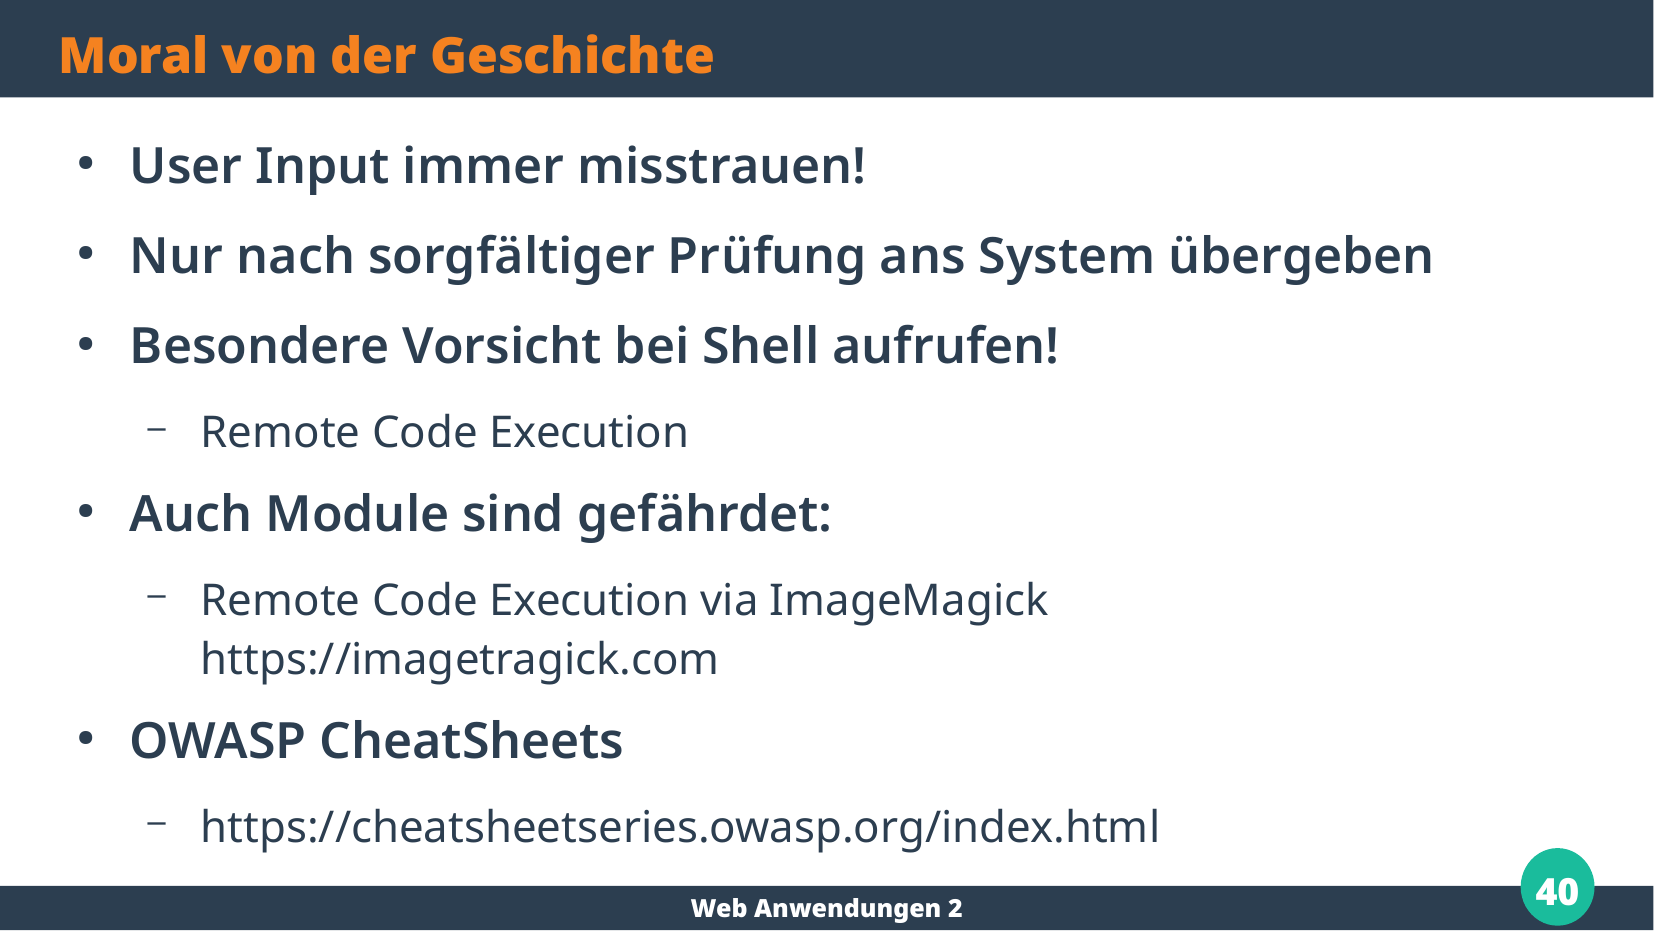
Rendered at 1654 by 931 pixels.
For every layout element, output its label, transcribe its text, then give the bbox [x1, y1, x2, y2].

title Moral von der Geschichte [59, 8, 1595, 89]
list User Input immer misstrauen! Nur nach sorgfältiger Prüfung ans System übergeben Besondere Vorsicht bei Shell aufrufen! Remote Code Execution Auch Module sind gefährdet: Remote Code Execution via ImageMagick https://imagetragick.com OWASP CheatSheets https://cheatsheetseries.owasp.org/index.html [59, 129, 1595, 864]
